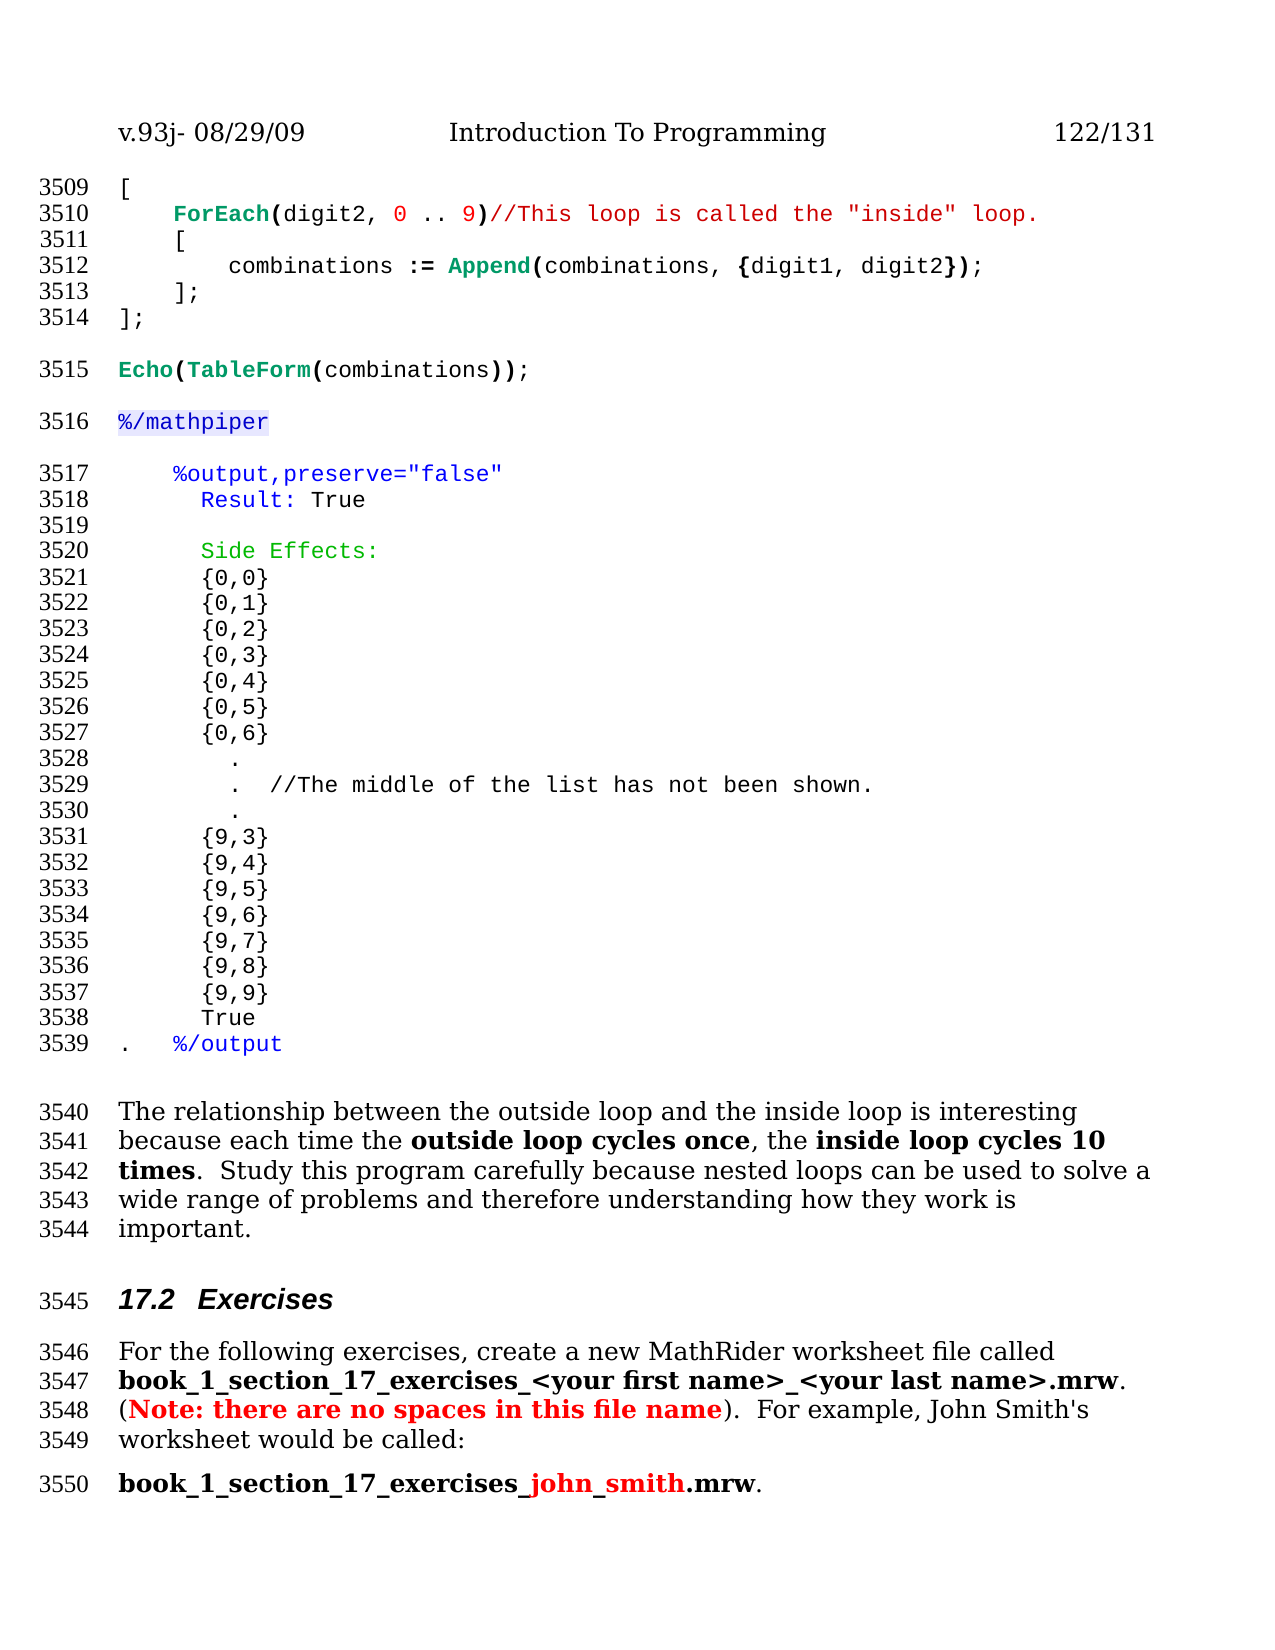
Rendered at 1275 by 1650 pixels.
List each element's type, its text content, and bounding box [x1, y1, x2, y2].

text {0,1} [118, 592, 1157, 618]
text %output,preserve="false" [118, 462, 1157, 488]
text True [118, 1007, 1157, 1033]
subtitle Exercises [118, 1282, 1157, 1316]
text Side Effects: [118, 540, 1157, 566]
text . [118, 799, 1157, 825]
text %/mathpiper [118, 410, 1157, 436]
text For the following exercises, create a new MathRider worksheet file called book_1_section_17_exercises_<your first name>_<your last name>.mrw. (Note: there are no spaces in this file name). For example, John Smith's worksheet would be called: [118, 1337, 1157, 1454]
text Result: True [118, 488, 1157, 514]
text {9,9} [118, 981, 1157, 1007]
text ]; [118, 306, 1157, 332]
text {0,2} [118, 618, 1157, 644]
text Echo(TableForm(combinations)); [118, 358, 1157, 384]
text {0,0} [118, 566, 1157, 592]
text [ [118, 229, 1157, 254]
text {9,3} [118, 825, 1157, 851]
text {9,8} [118, 955, 1157, 981]
text ForEach(digit2, 0 .. 9)//This loop is called the "inside" loop. [118, 203, 1157, 229]
text [ [118, 177, 1157, 203]
text . //The middle of the list has not been shown. [118, 773, 1157, 799]
text {9,6} [118, 903, 1157, 929]
text . [118, 747, 1157, 773]
text {9,4} [118, 851, 1157, 877]
text {0,6} [118, 721, 1157, 747]
text {9,5} [118, 877, 1157, 903]
text {0,3} [118, 644, 1157, 669]
text {0,4} [118, 669, 1157, 696]
text ]; [118, 281, 1157, 306]
text . %/output [118, 1033, 1157, 1059]
text {9,7} [118, 929, 1157, 955]
text combinations := Append(combinations, {digit1, digit2}); [118, 254, 1157, 281]
text The relationship between the outside loop and the inside loop is interesting because each time the outside loop cycles once, the inside loop cycles 10 times. Study this program carefully because nested loops can be used to solve a wide range of problems and therefore understanding how they work is important. [118, 1097, 1157, 1243]
text {0,5} [118, 696, 1157, 721]
text book_1_section_17_exercises_john_smith.mrw. [118, 1469, 1157, 1498]
